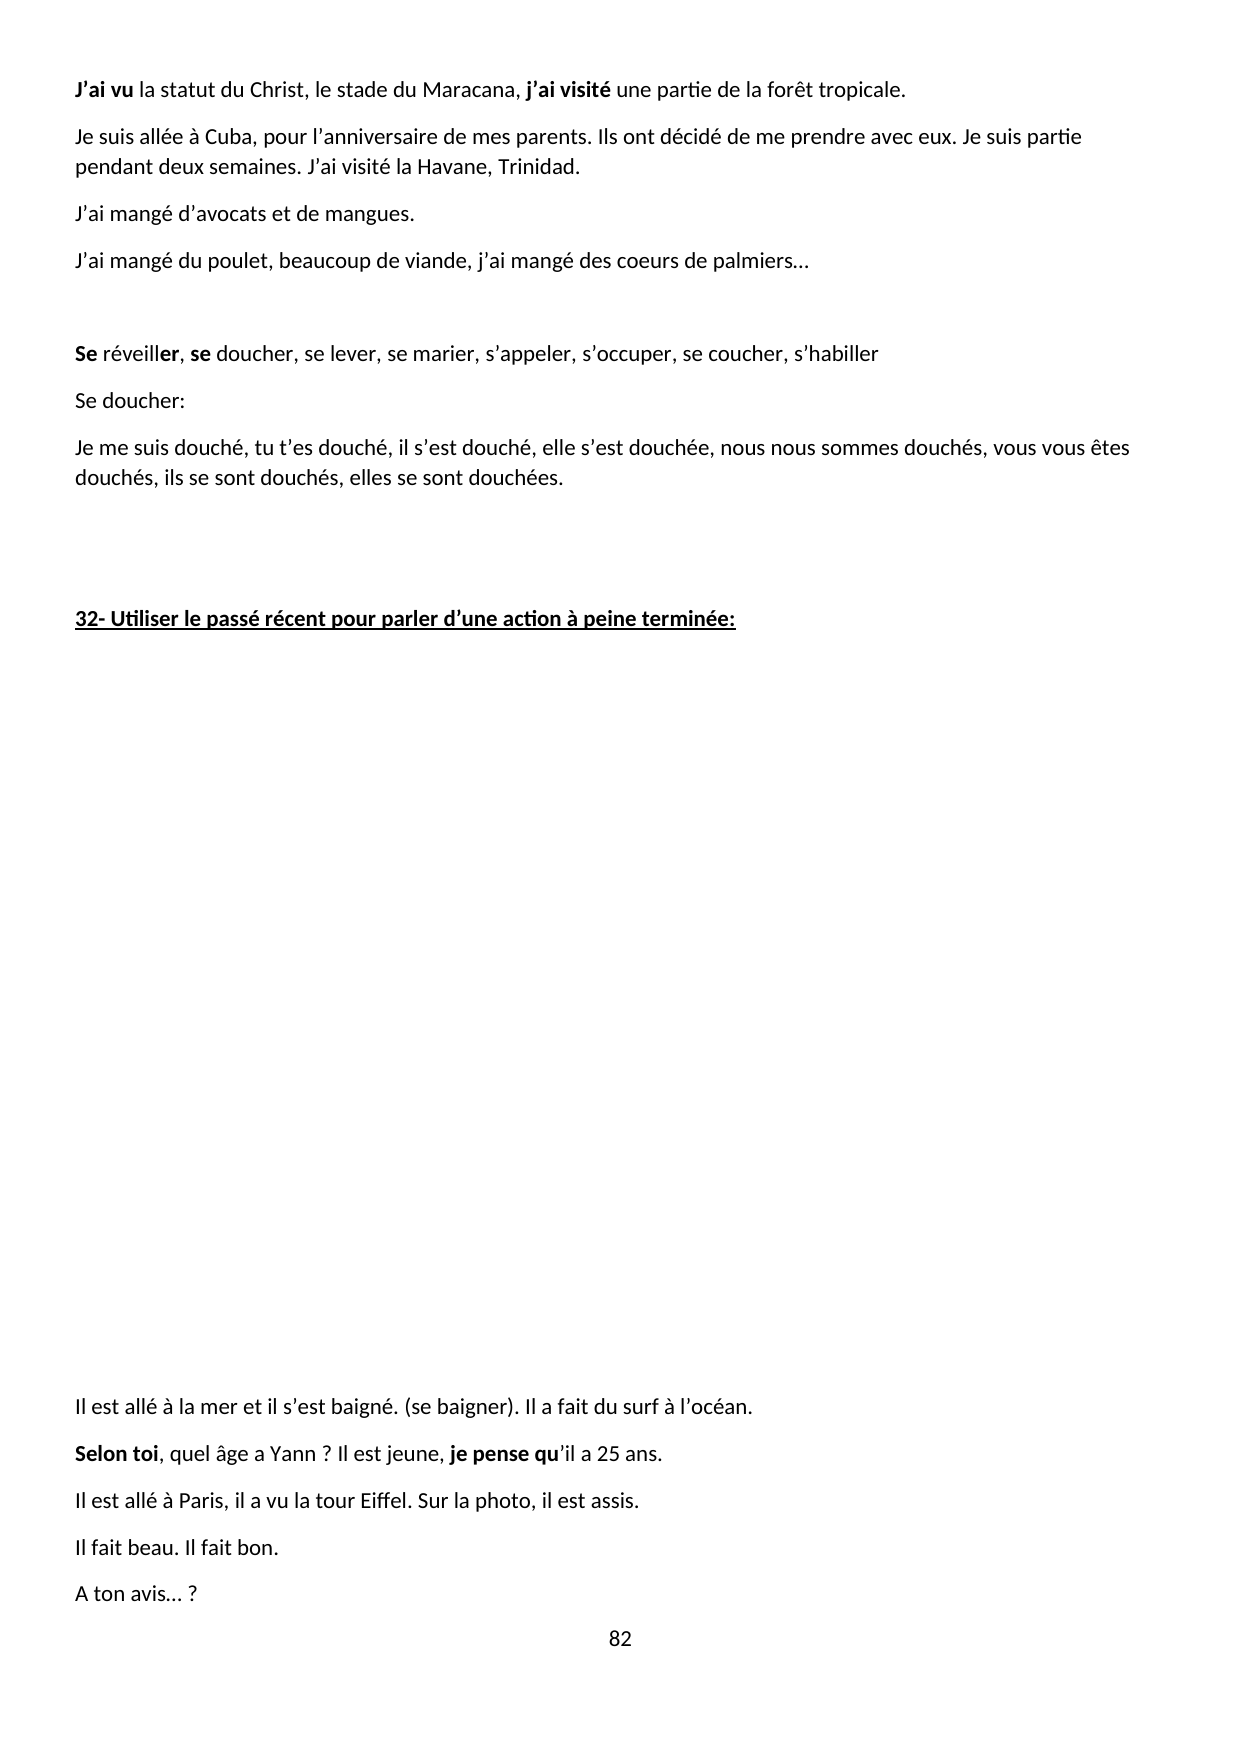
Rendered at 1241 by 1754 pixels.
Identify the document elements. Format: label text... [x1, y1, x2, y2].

text A ton avis… ? [75, 1579, 1165, 1607]
text Selon toi, quel âge a Yann ? Il est jeune, je pense qu’il a 25 ans. [75, 1439, 1165, 1467]
text Il est allé à Paris, il a vu la tour Eiffel. Sur la photo, il est assis. [75, 1486, 1165, 1514]
text J’ai vu la statut du Christ, le stade du Maracana, j’ai visité une partie de la forêt tropicale. [75, 75, 1165, 103]
text Se réveiller, se doucher, se lever, se marier, s’appeler, s’occuper, se coucher, s’habiller [75, 339, 1165, 368]
text Je suis allée à Cuba, pour l’anniversaire de mes parents. Ils ont décidé de me prendre avec eux. Je suis partie pendant deux semaines. J’ai visité la Havane, Trinidad. [75, 122, 1165, 180]
text J’ai mangé d’avocats et de mangues. [75, 199, 1165, 227]
text Il est allé à la mer et il s’est baigné. (se baigner). Il a fait du surf à l’océan. [75, 1392, 1165, 1420]
text J’ai mangé du poulet, beaucoup de viande, j’ai mangé des coeurs de palmiers… [75, 246, 1165, 274]
text 32- Utiliser le passé récent pour parler d’une action à peine terminée: [75, 604, 1165, 632]
text Je me suis douché, tu t’es douché, il s’est douché, elle s’est douchée, nous nous sommes douchés, vous vous êtes douchés, ils se sont douchés, elles se sont douchées. [75, 433, 1165, 492]
text Il fait beau. Il fait bon. [75, 1533, 1165, 1561]
text Se doucher: [75, 386, 1165, 414]
